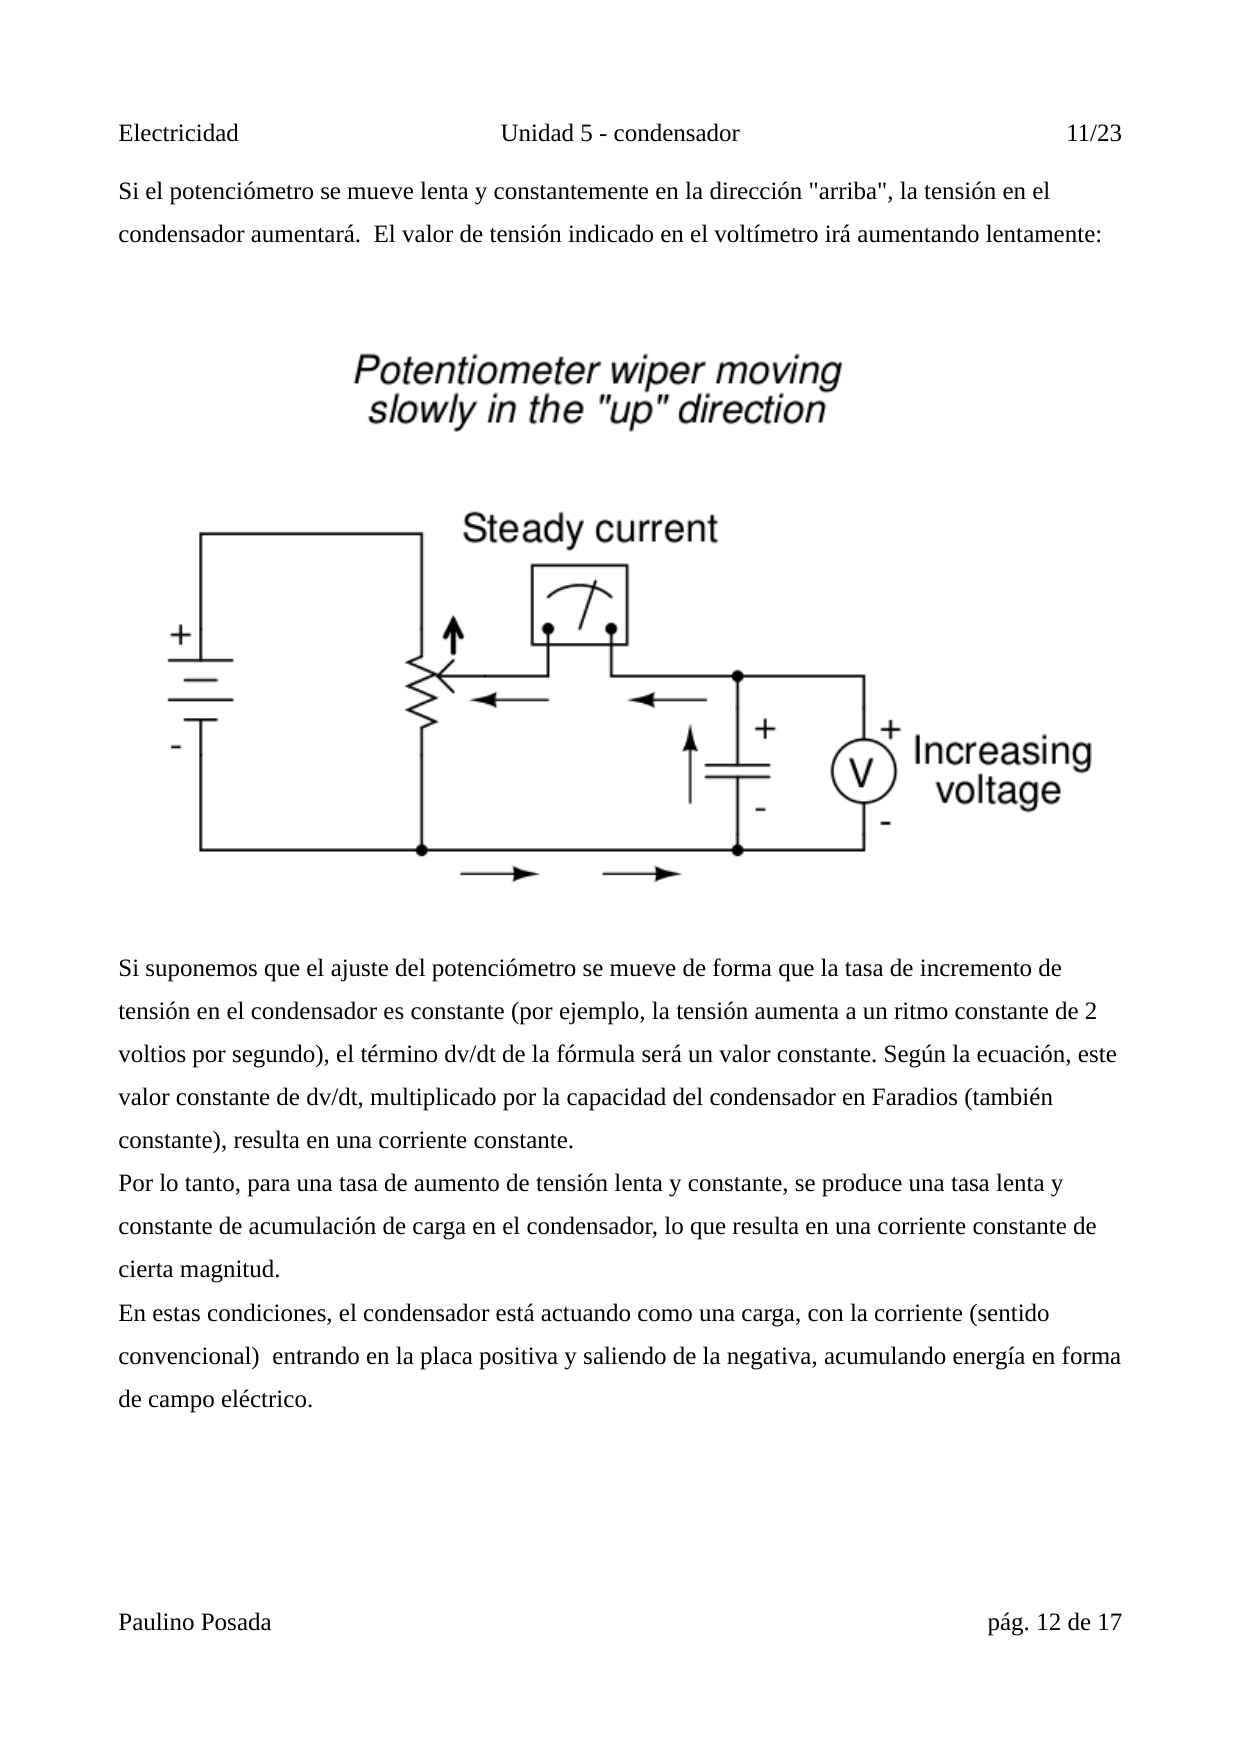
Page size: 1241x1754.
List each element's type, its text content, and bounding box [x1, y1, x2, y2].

text En estas condiciones, el condensador está actuando como una carga, con la corriente (sentido convencional) entrando en la placa positiva y saliendo de la negativa, acumulando energía en forma de campo eléctrico. [118, 1298, 1122, 1413]
text Si el potenciómetro se mueve lenta y constantemente en la dirección "arriba", la tensión en el condensador aumentará. El valor de tensión indicado en el voltímetro irá aumentando lentamente: [118, 176, 1122, 248]
picture [123, 332, 1117, 894]
text Si suponemos que el ajuste del potenciómetro se mueve de forma que la tasa de incremento de tensión en el condensador es constante (por ejemplo, la tensión aumenta a un ritmo constante de 2 [118, 953, 1122, 1024]
text voltios por segundo), el término dv/dt de la fórmula será un valor constante. Según la ecuación, este valor constante de dv/dt, multiplicado por la capacidad del condensador en Faradios (también constante), resulta en una corriente constante. [118, 1039, 1122, 1154]
text Por lo tanto, para una tasa de aumento de tensión lenta y constante, se produce una tasa lenta y constante de acumulación de carga en el condensador, lo que resulta en una corriente constante de cierta magnitud. [118, 1168, 1122, 1283]
